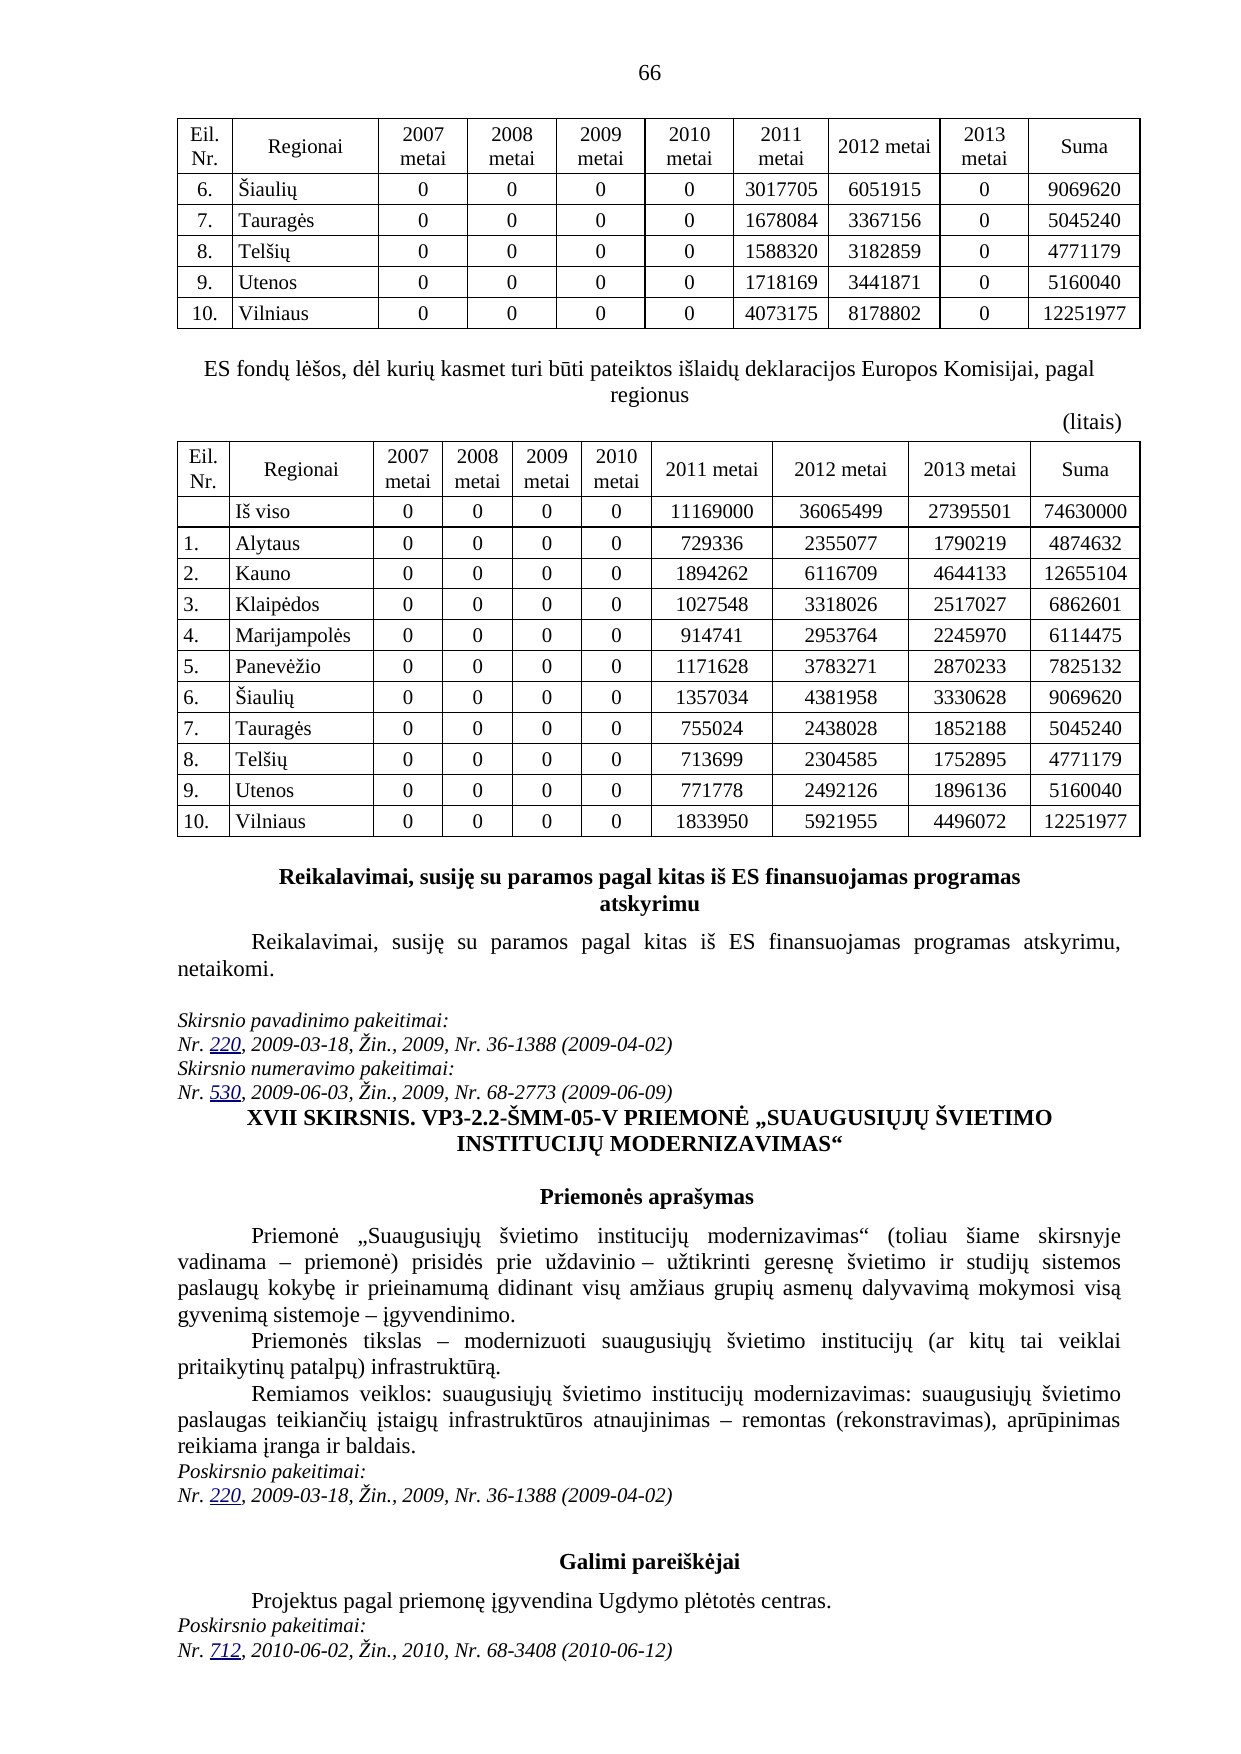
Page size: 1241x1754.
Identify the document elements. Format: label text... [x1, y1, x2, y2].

table_cell 0 [374, 682, 442, 712]
text Nr. 530, 2009-06-03, Žin., 2009, Nr. 68-2773 (2009-06-09) [177, 1080, 1122, 1104]
table_cell 6. [178, 174, 232, 204]
table_cell Klaipėdos [230, 589, 373, 619]
table_header Suma [1029, 119, 1139, 173]
text Nr. 712, 2010-06-02, Žin., 2010, Nr. 68-3408 (2010-06-12) [177, 1637, 1122, 1662]
table_header 2013 metai [941, 119, 1028, 173]
table_cell 0 [374, 744, 442, 774]
text Skirsnio numeravimo pakeitimai: [177, 1056, 1122, 1080]
table_cell 11169000 [652, 497, 772, 526]
table_cell 0 [374, 620, 442, 650]
table_cell 0 [582, 806, 651, 836]
table_cell 0 [646, 205, 733, 235]
table_cell 0 [941, 267, 1028, 297]
table_cell 0 [557, 267, 644, 297]
table_cell 0 [468, 236, 556, 266]
table_cell 0 [443, 806, 512, 836]
table_cell 1896136 [909, 775, 1030, 805]
table_cell 9. [178, 775, 229, 805]
table_cell 0 [941, 205, 1028, 235]
table_cell 1. [178, 528, 229, 557]
text Priemonės tikslas – modernizuoti suaugusiųjų švietimo institucijų (ar kitų tai veiklai pritaikytinų patalpų) infrastruktūrą. [177, 1327, 1122, 1380]
table_cell 0 [582, 497, 651, 526]
table_cell 2517027 [909, 589, 1030, 619]
table_cell Vilniaus [230, 806, 373, 836]
table_cell 1678084 [734, 205, 828, 235]
table_cell 1357034 [652, 682, 772, 712]
table_header Eil. Nr. [178, 442, 229, 496]
text Skirsnio pavadinimo pakeitimai: [177, 1007, 1122, 1032]
table_cell 1852188 [909, 713, 1030, 743]
text Projektus pagal priemonę įgyvendina Ugdymo plėtotės centras. [177, 1587, 1122, 1613]
text Poskirsnio pakeitimai: [177, 1613, 1122, 1637]
table_cell 0 [443, 497, 512, 526]
table_cell 3441871 [829, 267, 939, 297]
table_cell 914741 [652, 620, 772, 650]
table_cell Alytaus [230, 528, 373, 557]
table_cell 9. [178, 267, 232, 297]
table_cell 6862601 [1031, 589, 1139, 619]
table_header Eil. Nr. [178, 119, 232, 173]
table_cell 0 [468, 174, 556, 204]
table_cell 0 [582, 713, 651, 743]
table_cell 0 [513, 744, 581, 774]
table_cell 12655104 [1031, 559, 1139, 588]
table_cell 0 [557, 205, 644, 235]
table_cell 1790219 [909, 528, 1030, 557]
table_cell 0 [443, 559, 512, 588]
text Poskirsnio pakeitimai: [177, 1459, 1122, 1483]
text XVII SKIRSNIS. VP3-2.2-ŠMM-05-V PRIEMONĖ „SUAUGUSIŲJŲ ŠVIETIMO INSTITUCIJŲ MODERNIZAVIMAS“ [177, 1104, 1122, 1156]
table_cell 3. [178, 589, 229, 619]
table_cell 1027548 [652, 589, 772, 619]
table_cell Marijampolės [230, 620, 373, 650]
table_cell 0 [941, 174, 1028, 204]
text Remiamos veiklos: suaugusiųjų švietimo institucijų modernizavimas: suaugusiųjų švietimo paslaugas teikiančių įstaigų infrastruktūros atnaujinimas – remontas (rekonstravimas), aprūpinimas reikiama įranga ir baldais. [177, 1380, 1122, 1459]
table_cell 0 [443, 528, 512, 557]
table_cell 2870233 [909, 651, 1030, 681]
table_cell 0 [468, 267, 556, 297]
table_cell 4644133 [909, 559, 1030, 588]
table_cell 36065499 [773, 497, 908, 526]
table_cell 0 [941, 298, 1028, 328]
table_cell 0 [582, 559, 651, 588]
table_cell 0 [582, 620, 651, 650]
table_cell 713699 [652, 744, 772, 774]
table_cell 27395501 [909, 497, 1030, 526]
table_header 2007 metai [379, 119, 467, 173]
table_cell 6116709 [773, 559, 908, 588]
table_cell 0 [374, 528, 442, 557]
table_cell 2245970 [909, 620, 1030, 650]
table_cell 7825132 [1031, 651, 1139, 681]
table_cell 0 [513, 775, 581, 805]
table_header 2009 metai [557, 119, 644, 173]
table_cell 0 [513, 651, 581, 681]
table_cell 3783271 [773, 651, 908, 681]
table_cell 74630000 [1031, 497, 1139, 526]
table_cell 0 [582, 682, 651, 712]
table_header Regionai [233, 119, 378, 173]
table_cell Utenos [230, 775, 373, 805]
text Nr. 220, 2009-03-18, Žin., 2009, Nr. 36-1388 (2009-04-02) [177, 1483, 1122, 1507]
table_cell Telšių [233, 236, 378, 266]
table_cell 2355077 [773, 528, 908, 557]
table_cell 5. [178, 651, 229, 681]
table_cell 0 [646, 298, 733, 328]
table_cell 4. [178, 620, 229, 650]
table_cell 0 [468, 298, 556, 328]
table_cell 0 [443, 651, 512, 681]
table_cell 2304585 [773, 744, 908, 774]
table_cell 5045240 [1031, 713, 1139, 743]
table_cell Panevėžio [230, 651, 373, 681]
table_cell 2. [178, 559, 229, 588]
table_cell 1752895 [909, 744, 1030, 774]
table_cell 0 [379, 205, 467, 235]
table_cell 3367156 [829, 205, 939, 235]
table_cell 0 [379, 267, 467, 297]
table_cell 2953764 [773, 620, 908, 650]
table_cell 8. [178, 236, 232, 266]
table_cell 9069620 [1031, 682, 1139, 712]
table_cell Kauno [230, 559, 373, 588]
table_cell 6051915 [829, 174, 939, 204]
table_header 2010 metai [646, 119, 733, 173]
text ES fondų lėšos, dėl kurių kasmet turi būti pateiktos išlaidų deklaracijos Europos Komisijai, pagal regionus [177, 355, 1122, 408]
table_cell 1894262 [652, 559, 772, 588]
table_cell 6114475 [1031, 620, 1139, 650]
table_cell 4496072 [909, 806, 1030, 836]
table_cell 6. [178, 682, 229, 712]
table_header 2010 metai [582, 442, 651, 496]
table_cell 0 [513, 620, 581, 650]
table_cell 0 [582, 744, 651, 774]
table_cell Tauragės [230, 713, 373, 743]
table_cell 0 [513, 713, 581, 743]
table_cell 3017705 [734, 174, 828, 204]
table_header 2011 metai [652, 442, 772, 496]
table_cell 1171628 [652, 651, 772, 681]
table_cell 0 [374, 497, 442, 526]
table_cell 5045240 [1029, 205, 1139, 235]
table_cell 3182859 [829, 236, 939, 266]
table_cell 5160040 [1029, 267, 1139, 297]
table_header Regionai [230, 442, 373, 496]
table_cell 729336 [652, 528, 772, 557]
table_cell 0 [379, 298, 467, 328]
table_cell Iš viso [230, 497, 373, 526]
table_cell [178, 497, 229, 526]
text Reikalavimai, susiję su paramos pagal kitas iš ES finansuojamas programas atskyrimu, netaikomi. [177, 928, 1122, 981]
table_cell 0 [646, 236, 733, 266]
table_cell 10. [178, 298, 232, 328]
table_cell 0 [443, 744, 512, 774]
table_cell Tauragės [233, 205, 378, 235]
table_cell 5160040 [1031, 775, 1139, 805]
table_header 2007 metai [374, 442, 442, 496]
table_cell Šiaulių [230, 682, 373, 712]
table_cell 771778 [652, 775, 772, 805]
table_cell 8178802 [829, 298, 939, 328]
text Galimi pareiškėjai [177, 1548, 1122, 1574]
table_cell 1588320 [734, 236, 828, 266]
table_cell 7. [178, 713, 229, 743]
table_cell Vilniaus [233, 298, 378, 328]
table_cell 0 [443, 589, 512, 619]
table_cell 0 [374, 589, 442, 619]
table_cell 5921955 [773, 806, 908, 836]
table_header Suma [1031, 442, 1139, 496]
table_cell 4771179 [1029, 236, 1139, 266]
table_cell 2492126 [773, 775, 908, 805]
table_cell 4381958 [773, 682, 908, 712]
text (litais) [177, 408, 1122, 434]
table_cell 0 [513, 589, 581, 619]
table_cell 0 [468, 205, 556, 235]
table_cell 0 [443, 620, 512, 650]
table_cell 0 [374, 806, 442, 836]
table_cell 4771179 [1031, 744, 1139, 774]
table_cell 0 [379, 236, 467, 266]
table_cell 0 [582, 589, 651, 619]
table_cell 0 [443, 775, 512, 805]
table_cell 12251977 [1031, 806, 1139, 836]
table_cell 12251977 [1029, 298, 1139, 328]
table_cell 0 [582, 528, 651, 557]
text Nr. 220, 2009-03-18, Žin., 2009, Nr. 36-1388 (2009-04-02) [177, 1032, 1122, 1056]
text Priemonė „Suaugusiųjų švietimo institucijų modernizavimas“ (toliau šiame skirsnyje vadinama – priemonė) prisidės prie uždavinio – užtikrinti geresnę švietimo ir studijų sistemos paslaugų kokybę ir prieinamumą didinant visų amžiaus grupių asmenų dalyvavimą mokymosi visą gyvenimą sistemoje – įgyvendinimo. [177, 1222, 1122, 1327]
table_cell 0 [582, 651, 651, 681]
table_cell 2438028 [773, 713, 908, 743]
table_header 2013 metai [909, 442, 1030, 496]
table_cell 7. [178, 205, 232, 235]
table_header 2008 metai [468, 119, 556, 173]
table_cell 0 [513, 682, 581, 712]
table_cell 4073175 [734, 298, 828, 328]
table_cell 0 [513, 559, 581, 588]
table_cell 1833950 [652, 806, 772, 836]
table_cell 0 [941, 236, 1028, 266]
table_cell 0 [374, 713, 442, 743]
table_cell 9069620 [1029, 174, 1139, 204]
table_header 2011 metai [734, 119, 828, 173]
table_cell 3318026 [773, 589, 908, 619]
table_header 2009 metai [513, 442, 581, 496]
table_cell Utenos [233, 267, 378, 297]
table_cell 0 [374, 775, 442, 805]
text Reikalavimai, susiję su paramos pagal kitas iš ES finansuojamas programas atskyrimu [177, 863, 1122, 916]
table_cell 0 [513, 528, 581, 557]
table_cell 0 [379, 174, 467, 204]
table_cell 0 [513, 497, 581, 526]
table_header 2008 metai [443, 442, 512, 496]
table_cell 3330628 [909, 682, 1030, 712]
table_cell 10. [178, 806, 229, 836]
table_cell 755024 [652, 713, 772, 743]
table_cell Šiaulių [233, 174, 378, 204]
table_cell 0 [374, 559, 442, 588]
table_cell 0 [443, 713, 512, 743]
table_cell 8. [178, 744, 229, 774]
table_header 2012 metai [773, 442, 908, 496]
table_cell 0 [557, 298, 644, 328]
table_cell 0 [646, 267, 733, 297]
table_cell 0 [646, 174, 733, 204]
table_cell 0 [582, 775, 651, 805]
table_cell 0 [374, 651, 442, 681]
table_header 2012 metai [829, 119, 939, 173]
table_cell 0 [557, 174, 644, 204]
table_cell 0 [513, 806, 581, 836]
table_cell 1718169 [734, 267, 828, 297]
table_cell 4874632 [1031, 528, 1139, 557]
table_cell Telšių [230, 744, 373, 774]
table_cell 0 [443, 682, 512, 712]
table_cell 0 [557, 236, 644, 266]
text Priemonės aprašymas [177, 1183, 1122, 1209]
